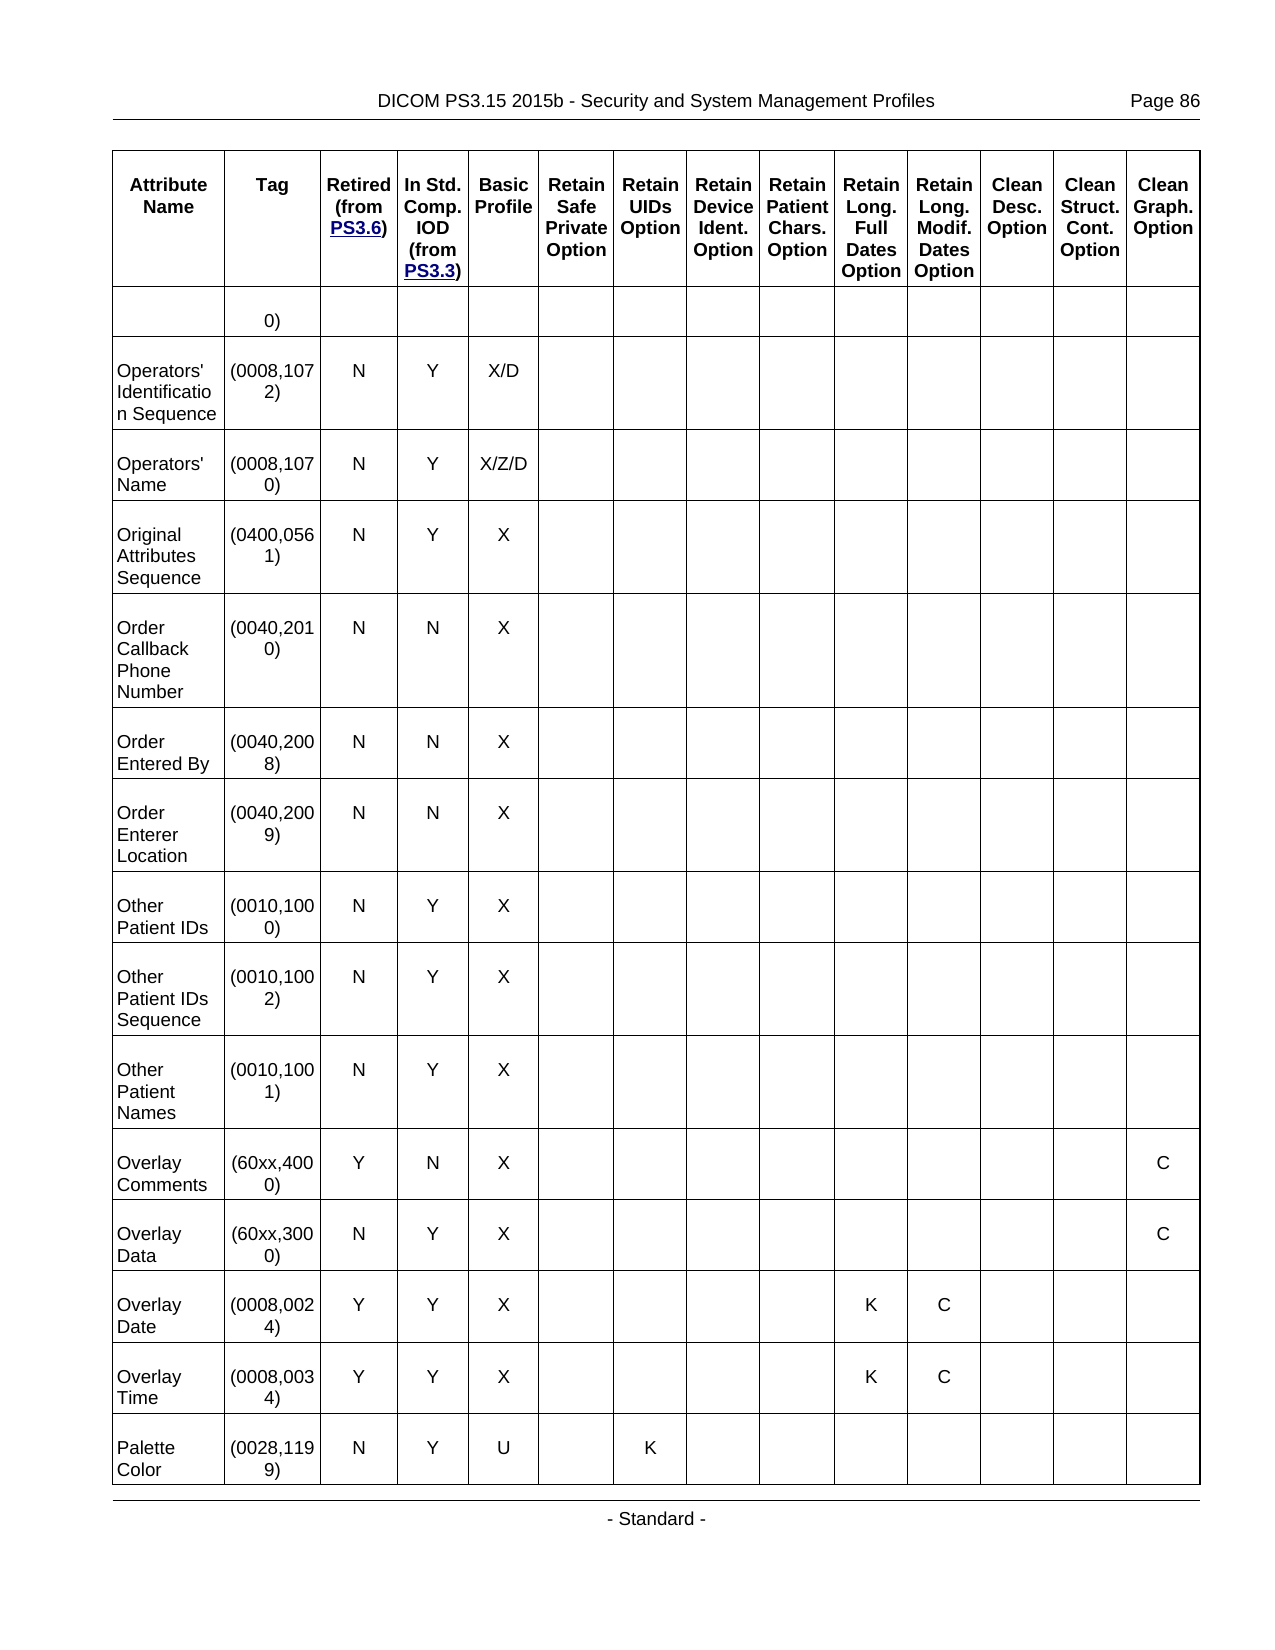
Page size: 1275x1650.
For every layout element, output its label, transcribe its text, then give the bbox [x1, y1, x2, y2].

table_cell Y [398, 430, 468, 500]
table_cell [1127, 1036, 1199, 1128]
table_cell (0010,1001) [225, 1036, 320, 1128]
table_header Retain Safe Private Option [539, 151, 613, 286]
table_cell [981, 337, 1053, 428]
table_cell X [469, 1343, 538, 1413]
table_cell [1127, 1343, 1199, 1413]
table_cell [687, 501, 759, 592]
table_cell [614, 779, 686, 871]
table_cell (0008,1072) [225, 337, 320, 428]
table_cell Y [398, 1200, 468, 1270]
table_cell X [469, 943, 538, 1035]
table_cell X/D [469, 337, 538, 428]
table_cell [760, 943, 834, 1035]
table_cell X [469, 1200, 538, 1270]
table_cell [1054, 594, 1126, 707]
table_header Basic Profile [469, 151, 538, 286]
table_header Retired (from PS3.6) [321, 151, 397, 286]
table_cell Other Patient Names [113, 1036, 224, 1128]
table_cell X [469, 708, 538, 778]
table_cell (0008,0024) [225, 1271, 320, 1342]
table_cell Overlay Data [113, 1200, 224, 1270]
table_cell (0008,1070) [225, 430, 320, 500]
table_cell [760, 779, 834, 871]
table_cell [1054, 1271, 1126, 1342]
table_cell [760, 1200, 834, 1270]
table_cell [835, 1414, 907, 1484]
table_cell [908, 1036, 980, 1128]
table_cell [539, 337, 613, 428]
table_cell [908, 1200, 980, 1270]
table_cell [908, 1414, 980, 1484]
table_cell X/Z/D [469, 430, 538, 500]
table_header Retain Long. Full Dates Option [835, 151, 907, 286]
table_cell Overlay Time [113, 1343, 224, 1413]
table_cell [614, 708, 686, 778]
table_cell [614, 287, 686, 336]
table_cell X [469, 501, 538, 592]
table_cell C [1127, 1129, 1199, 1199]
table_cell [835, 337, 907, 428]
table_cell [469, 287, 538, 336]
table_cell Overlay Comments [113, 1129, 224, 1199]
table_cell [1054, 1343, 1126, 1413]
table_header In Std. Comp. IOD (from PS3.3) [398, 151, 468, 286]
table_cell [908, 287, 980, 336]
table_cell N [321, 872, 397, 942]
table_cell [539, 1271, 613, 1342]
table_cell N [321, 430, 397, 500]
table_cell Other Patient IDs [113, 872, 224, 942]
table_cell [1127, 594, 1199, 707]
table_cell [1054, 872, 1126, 942]
table_cell Y [398, 1036, 468, 1128]
table_cell [835, 943, 907, 1035]
table_cell C [908, 1271, 980, 1342]
table_cell [835, 501, 907, 592]
table_header Clean Struct. Cont. Option [1054, 151, 1126, 286]
table_cell [908, 594, 980, 707]
table_cell N [398, 1129, 468, 1199]
table_cell [1127, 708, 1199, 778]
table_header Clean Desc. Option [981, 151, 1053, 286]
table_cell [835, 1036, 907, 1128]
table_cell U [469, 1414, 538, 1484]
table_cell [687, 1200, 759, 1270]
table_cell [908, 337, 980, 428]
table_cell (0010,1000) [225, 872, 320, 942]
table_cell [1054, 1414, 1126, 1484]
table_cell (0040,2008) [225, 708, 320, 778]
table_cell [687, 430, 759, 500]
table_cell Other Patient IDs Sequence [113, 943, 224, 1035]
table_header Retain Patient Chars. Option [760, 151, 834, 286]
table_cell [1054, 287, 1126, 336]
table_cell [1127, 1271, 1199, 1342]
table_cell [908, 708, 980, 778]
table_cell N [321, 708, 397, 778]
table_cell X [469, 779, 538, 871]
table_cell [539, 708, 613, 778]
table_cell [539, 1414, 613, 1484]
table_cell [981, 430, 1053, 500]
table_cell Y [398, 872, 468, 942]
table_cell [614, 501, 686, 592]
table_header Clean Graph. Option [1127, 151, 1199, 286]
table_cell [614, 943, 686, 1035]
table_cell [539, 287, 613, 336]
table_cell N [321, 1414, 397, 1484]
table_cell [687, 1271, 759, 1342]
table_cell [687, 1343, 759, 1413]
table_cell [1127, 1414, 1199, 1484]
table_cell [539, 1129, 613, 1199]
table_cell [614, 1343, 686, 1413]
table_cell X [469, 1271, 538, 1342]
table_cell (0010,1002) [225, 943, 320, 1035]
table_cell [539, 779, 613, 871]
table_cell [760, 1414, 834, 1484]
table_cell [760, 501, 834, 592]
table_cell Y [398, 501, 468, 592]
table_cell [687, 1129, 759, 1199]
table_cell [1054, 337, 1126, 428]
table_header Retain Device Ident. Option [687, 151, 759, 286]
table_cell [1054, 501, 1126, 592]
table_cell [981, 1036, 1053, 1128]
table_cell [981, 943, 1053, 1035]
table_cell [908, 501, 980, 592]
table_cell [760, 430, 834, 500]
table_cell [908, 430, 980, 500]
table_cell (60xx,4000) [225, 1129, 320, 1199]
table_cell [981, 287, 1053, 336]
table_cell N [321, 594, 397, 707]
table_cell [687, 1414, 759, 1484]
table_cell [1127, 779, 1199, 871]
table_cell [1127, 337, 1199, 428]
table_cell Palette Color [113, 1414, 224, 1484]
table_cell [687, 943, 759, 1035]
table_cell [908, 779, 980, 871]
table_cell Order Enterer Location [113, 779, 224, 871]
table_cell [760, 708, 834, 778]
table_cell [539, 943, 613, 1035]
table_cell [539, 501, 613, 592]
table_cell (0008,0034) [225, 1343, 320, 1413]
table_cell Overlay Date [113, 1271, 224, 1342]
table_cell N [398, 708, 468, 778]
table_cell K [835, 1271, 907, 1342]
table_cell [1127, 943, 1199, 1035]
table_cell [687, 287, 759, 336]
table_cell Original Attributes Sequence [113, 501, 224, 592]
table_cell [687, 337, 759, 428]
table_cell [760, 1343, 834, 1413]
table_cell [835, 287, 907, 336]
table_cell 0) [225, 287, 320, 336]
table_cell [981, 1200, 1053, 1270]
table_cell [981, 872, 1053, 942]
table_cell [614, 1271, 686, 1342]
table_cell [981, 1271, 1053, 1342]
table_cell [1054, 779, 1126, 871]
table_cell [539, 1200, 613, 1270]
table_cell [1054, 1036, 1126, 1128]
table_cell X [469, 872, 538, 942]
table_cell [981, 1414, 1053, 1484]
table_cell K [614, 1414, 686, 1484]
table_cell [835, 872, 907, 942]
table_cell N [321, 1036, 397, 1128]
table_cell (0400,0561) [225, 501, 320, 592]
table_cell K [835, 1343, 907, 1413]
table_cell [1054, 708, 1126, 778]
table_cell Y [321, 1129, 397, 1199]
table_cell [1127, 430, 1199, 500]
table_header Tag [225, 151, 320, 286]
table_cell [614, 594, 686, 707]
table_cell [760, 872, 834, 942]
table_cell N [398, 779, 468, 871]
table_cell N [321, 1200, 397, 1270]
table_cell (0028,1199) [225, 1414, 320, 1484]
table_cell [539, 594, 613, 707]
table_cell [760, 1036, 834, 1128]
table_cell Operators' Name [113, 430, 224, 500]
table_cell [760, 594, 834, 707]
table_cell [835, 779, 907, 871]
table_header Attribute Name [113, 151, 224, 286]
table_cell [614, 430, 686, 500]
table_cell [1054, 1200, 1126, 1270]
table_cell [760, 1129, 834, 1199]
table_cell [1127, 501, 1199, 592]
table_cell [760, 1271, 834, 1342]
table_cell X [469, 1036, 538, 1128]
table_cell [539, 430, 613, 500]
table_cell (0040,2009) [225, 779, 320, 871]
table_cell [687, 708, 759, 778]
table_header Retain UIDs Option [614, 151, 686, 286]
table_cell [1127, 287, 1199, 336]
table_cell X [469, 594, 538, 707]
table_cell N [321, 779, 397, 871]
table_cell Operators' Identification Sequence [113, 337, 224, 428]
table_cell [981, 1343, 1053, 1413]
table_cell [760, 287, 834, 336]
table_cell [539, 872, 613, 942]
table_cell [981, 779, 1053, 871]
table_cell [398, 287, 468, 336]
table_cell [835, 430, 907, 500]
table_cell [835, 1200, 907, 1270]
table_cell N [398, 594, 468, 707]
table_cell (60xx,3000) [225, 1200, 320, 1270]
table_cell [614, 872, 686, 942]
table_cell [908, 1129, 980, 1199]
table_cell [835, 1129, 907, 1199]
table_cell Order Entered By [113, 708, 224, 778]
table_cell [614, 1129, 686, 1199]
table_cell Y [398, 1414, 468, 1484]
table_cell Y [398, 337, 468, 428]
table_cell Order Callback Phone Number [113, 594, 224, 707]
table_cell N [321, 943, 397, 1035]
table_cell [614, 1200, 686, 1270]
table_cell [760, 337, 834, 428]
table_cell (0040,2010) [225, 594, 320, 707]
table_cell X [469, 1129, 538, 1199]
table_cell [687, 1036, 759, 1128]
table_cell [539, 1343, 613, 1413]
table_cell [981, 1129, 1053, 1199]
table_cell [614, 337, 686, 428]
table_cell C [1127, 1200, 1199, 1270]
table_cell [113, 287, 224, 336]
table_cell [687, 779, 759, 871]
table_cell [981, 708, 1053, 778]
table_cell [981, 501, 1053, 592]
table_cell [908, 943, 980, 1035]
table_cell [835, 708, 907, 778]
table_cell [1054, 1129, 1126, 1199]
table_cell Y [321, 1343, 397, 1413]
table_cell [981, 594, 1053, 707]
table_cell Y [321, 1271, 397, 1342]
table_cell [539, 1036, 613, 1128]
table_cell C [908, 1343, 980, 1413]
table_cell Y [398, 1343, 468, 1413]
table_cell [835, 594, 907, 707]
table_cell [1127, 872, 1199, 942]
table_cell [687, 594, 759, 707]
table_cell [321, 287, 397, 336]
table_cell Y [398, 943, 468, 1035]
table_cell N [321, 501, 397, 592]
table_cell [1054, 943, 1126, 1035]
table_cell N [321, 337, 397, 428]
table_cell [1054, 430, 1126, 500]
table_cell Y [398, 1271, 468, 1342]
table_cell [614, 1036, 686, 1128]
table_cell [687, 872, 759, 942]
table_cell [908, 872, 980, 942]
table_header Retain Long. Modif. Dates Option [908, 151, 980, 286]
